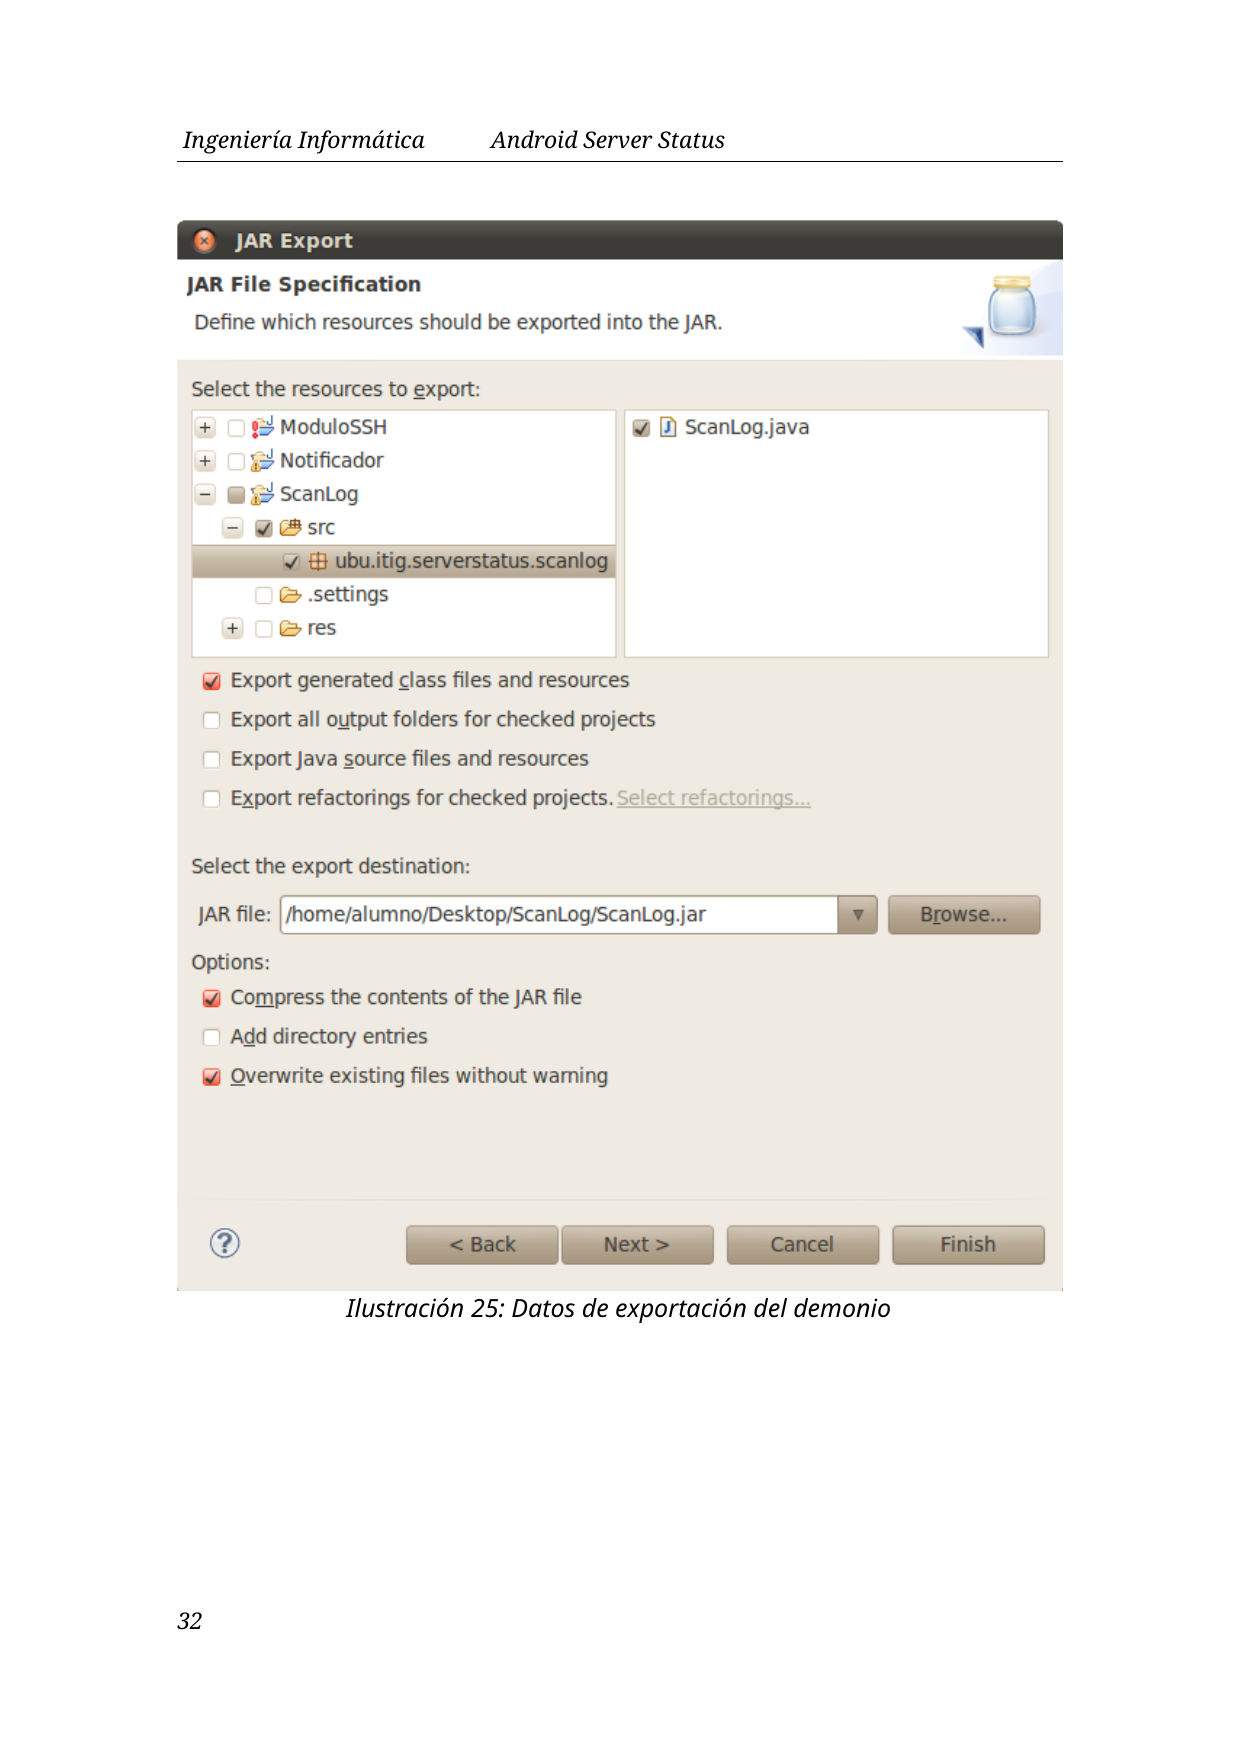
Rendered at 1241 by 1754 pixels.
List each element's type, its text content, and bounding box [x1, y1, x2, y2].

text Ilustración 25: Datos de exportación del demonio [177, 1291, 1063, 1324]
